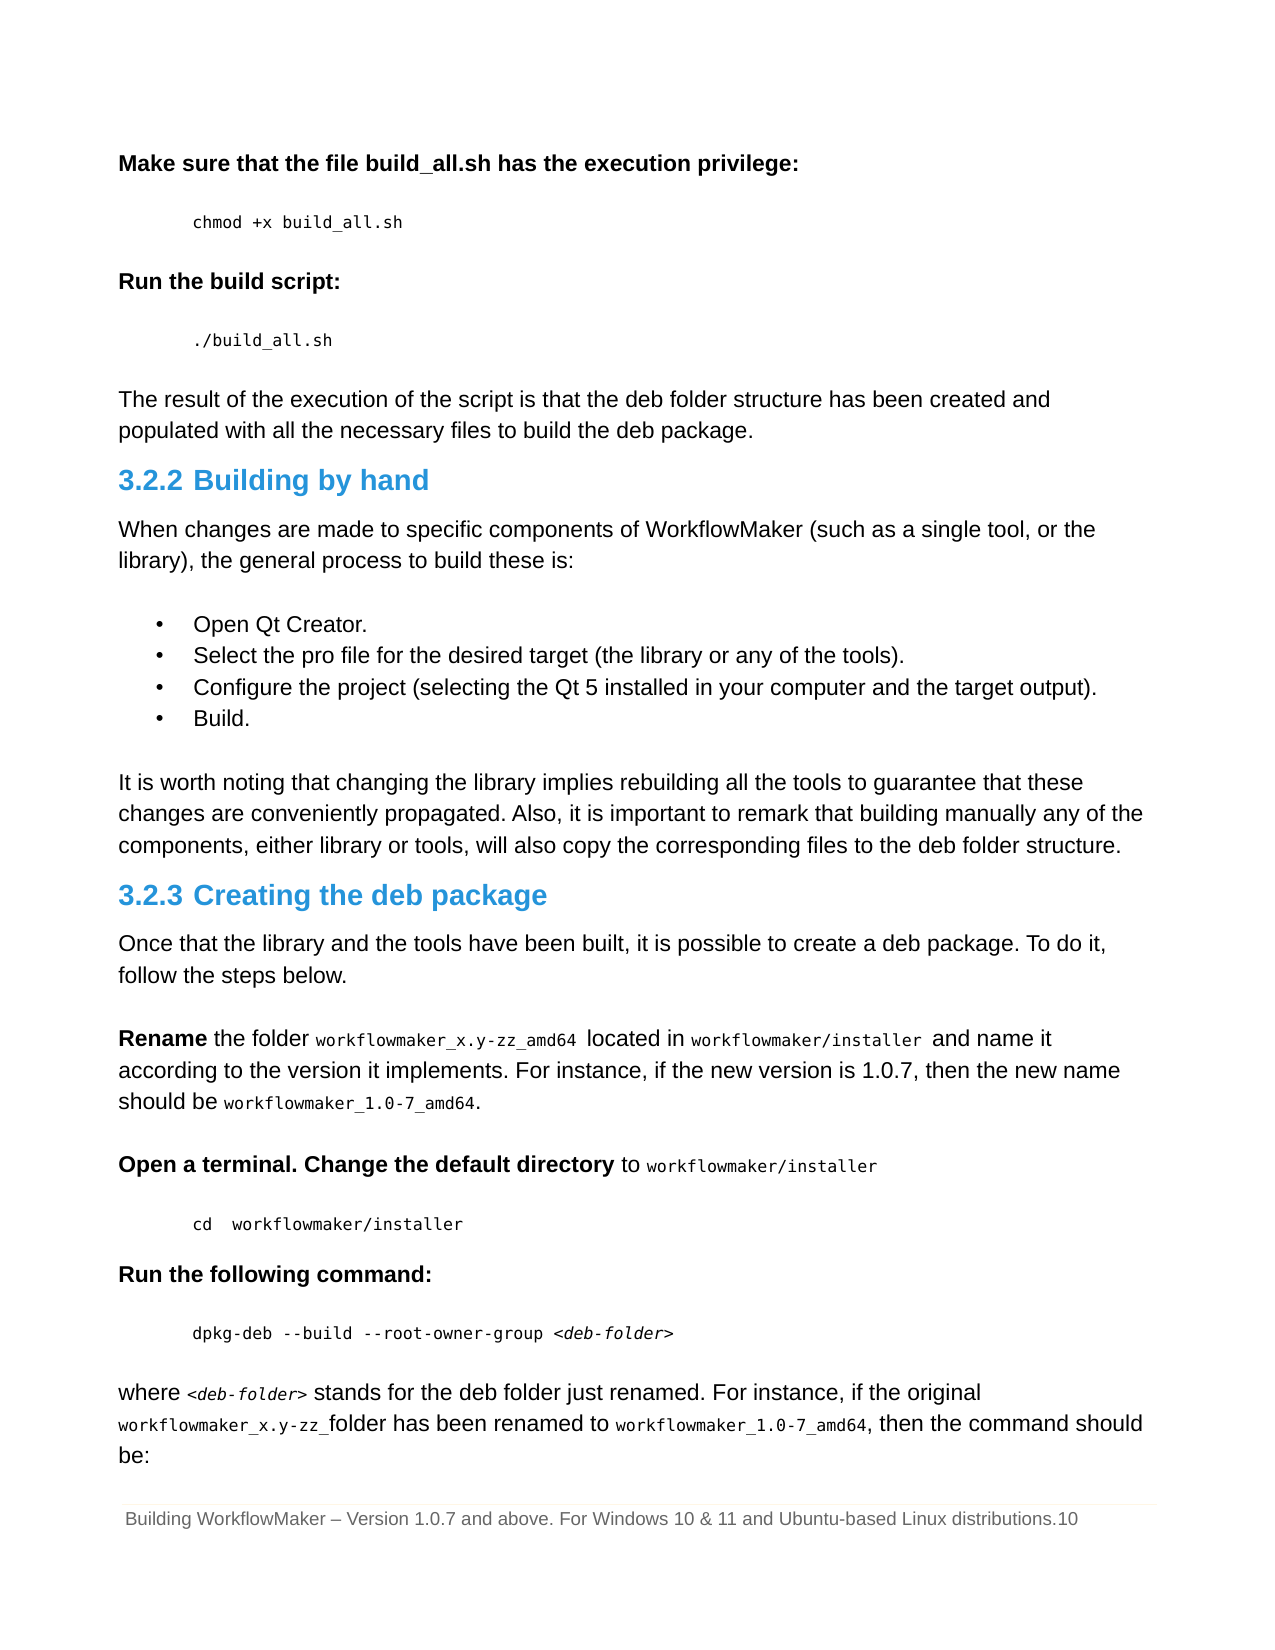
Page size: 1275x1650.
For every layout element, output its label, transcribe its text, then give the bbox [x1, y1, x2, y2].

text cd workflowmaker/installer [192, 1214, 1157, 1234]
subtitle Building by hand [118, 463, 1157, 497]
text Run the build script: [118, 268, 1157, 294]
text Make sure that the file build_all.sh has the execution privilege: [118, 150, 1157, 176]
text chmod +x build_all.sh [192, 213, 1157, 232]
text It is worth noting that changing the library implies rebuilding all the tools to guarantee that these changes are conveniently propagated. Also, it is important to remark that building manually any of the components, either library or tools, will also copy the corresponding files to the deb folder structure. [118, 768, 1157, 858]
list Select the pro file for the desired target (the library or any of the tools). [156, 642, 1157, 668]
list Open Qt Creator. [156, 611, 1157, 637]
text When changes are made to specific components of WorkflowMaker (such as a single tool, or the library), the general process to build these is: [118, 516, 1157, 574]
text dpkg-deb --build --root-owner-group <deb-folder> [192, 1324, 1157, 1343]
text The result of the execution of the script is that the deb folder structure has been created and populated with all the necessary files to build the deb package. [118, 386, 1157, 443]
text Once that the library and the tools have been built, it is possible to create a deb package. To do it, follow the steps below. [118, 930, 1157, 988]
list Configure the project (selecting the Qt 5 installed in your computer and the target output). [156, 674, 1157, 700]
list Build. [156, 705, 1157, 732]
text Rename the folder workflowmaker_x.y-zz_amd64 located in workflowmaker/installer and name it according to the version it implements. For instance, if the new version is 1.0.7, then the new name should be workflowmaker_1.0-7_amd64. [118, 1025, 1157, 1114]
subtitle Creating the deb package [118, 878, 1157, 911]
text Run the following command: [118, 1261, 1157, 1287]
text Open a terminal. Change the default directory to workflowmaker/installer [118, 1151, 1157, 1178]
text ./build_all.sh [192, 331, 1157, 350]
text where <deb-folder> stands for the deb folder just renamed. For instance, if the original workflowmaker_x.y-zz_folder has been renamed to workflowmaker_1.0-7_amd64, then the command should be: [118, 1379, 1157, 1468]
